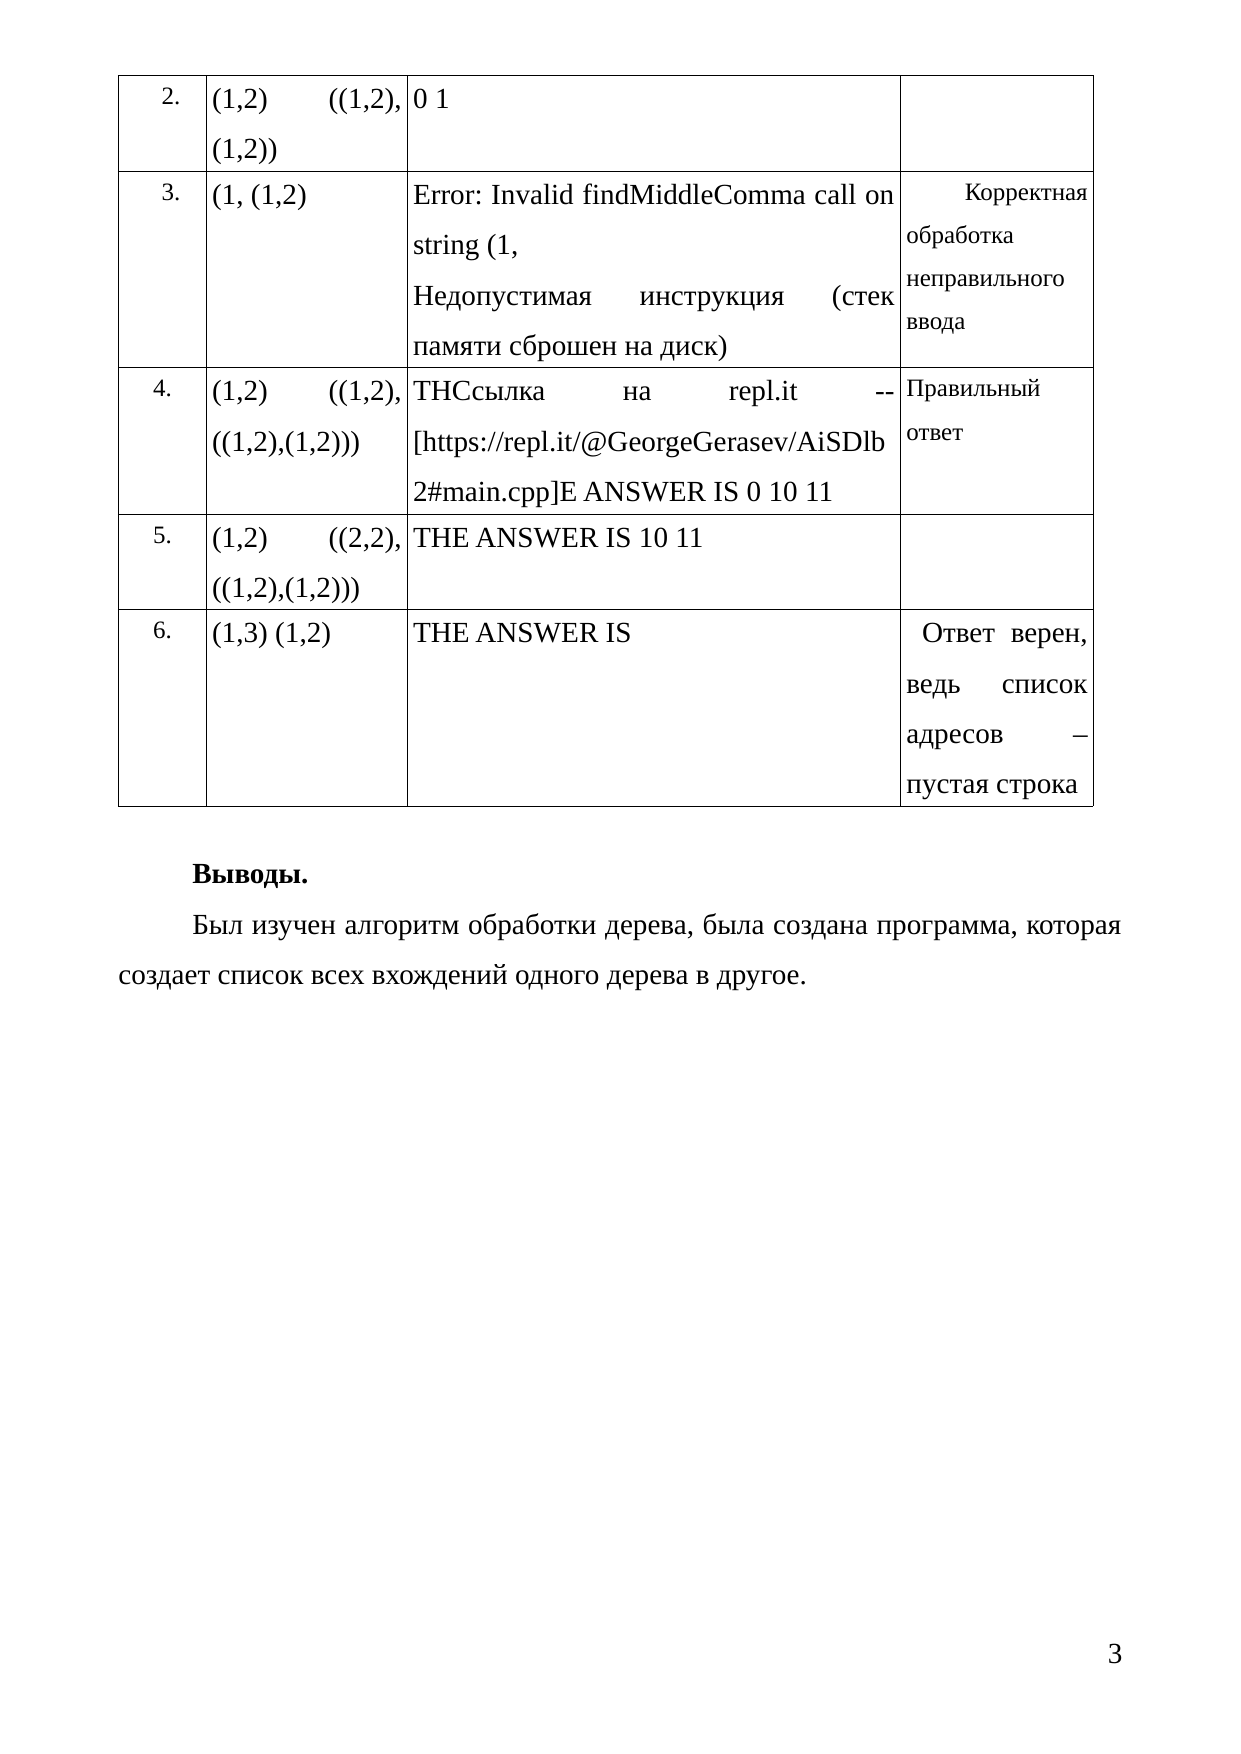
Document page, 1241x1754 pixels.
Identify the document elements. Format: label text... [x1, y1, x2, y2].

table_cell (1,3) (1,2) [207, 610, 407, 806]
table_cell (1, (1,2) [207, 172, 407, 367]
table_cell [119, 172, 206, 367]
table_cell 5. [119, 515, 206, 609]
table_cell (1,2) ((1,2),(1,2)) [207, 76, 407, 171]
table_cell [901, 515, 1093, 609]
text Был изучен алгоритм обработки дерева, была создана программа, которая создает список всех вхождений одного дерева в другое. [118, 907, 1122, 991]
table_cell Error: Invalid findMiddleComma call on string (1, Недопустимая инструкция (стек памяти сброшен на диск) [408, 172, 900, 367]
table_cell [119, 76, 206, 171]
table_cell 6. [119, 610, 206, 806]
table_cell THE ANSWER IS [408, 610, 900, 806]
table_cell Ответ верен, ведь список адресов – пустая строка [901, 610, 1093, 806]
table_cell (1,2) ((2,2),((1,2),(1,2))) [207, 515, 407, 609]
table_cell Корректная обработка неправильного ввода [901, 172, 1093, 367]
table_cell THE ANSWER IS 10 11 [408, 515, 900, 609]
table_cell THСсылка на repl.it -- [https://repl.it/@GeorgeGerasev/AiSDlb2#main.cpp]E ANSWER IS 0 10 11 [408, 368, 900, 513]
table_cell [901, 76, 1093, 171]
table_cell 0 1 [408, 76, 900, 171]
table_cell Правильный ответ [901, 368, 1093, 513]
subtitle Выводы. [118, 857, 1122, 890]
table_cell (1,2) ((1,2),((1,2),(1,2))) [207, 368, 407, 513]
table_cell 4. [119, 368, 206, 513]
